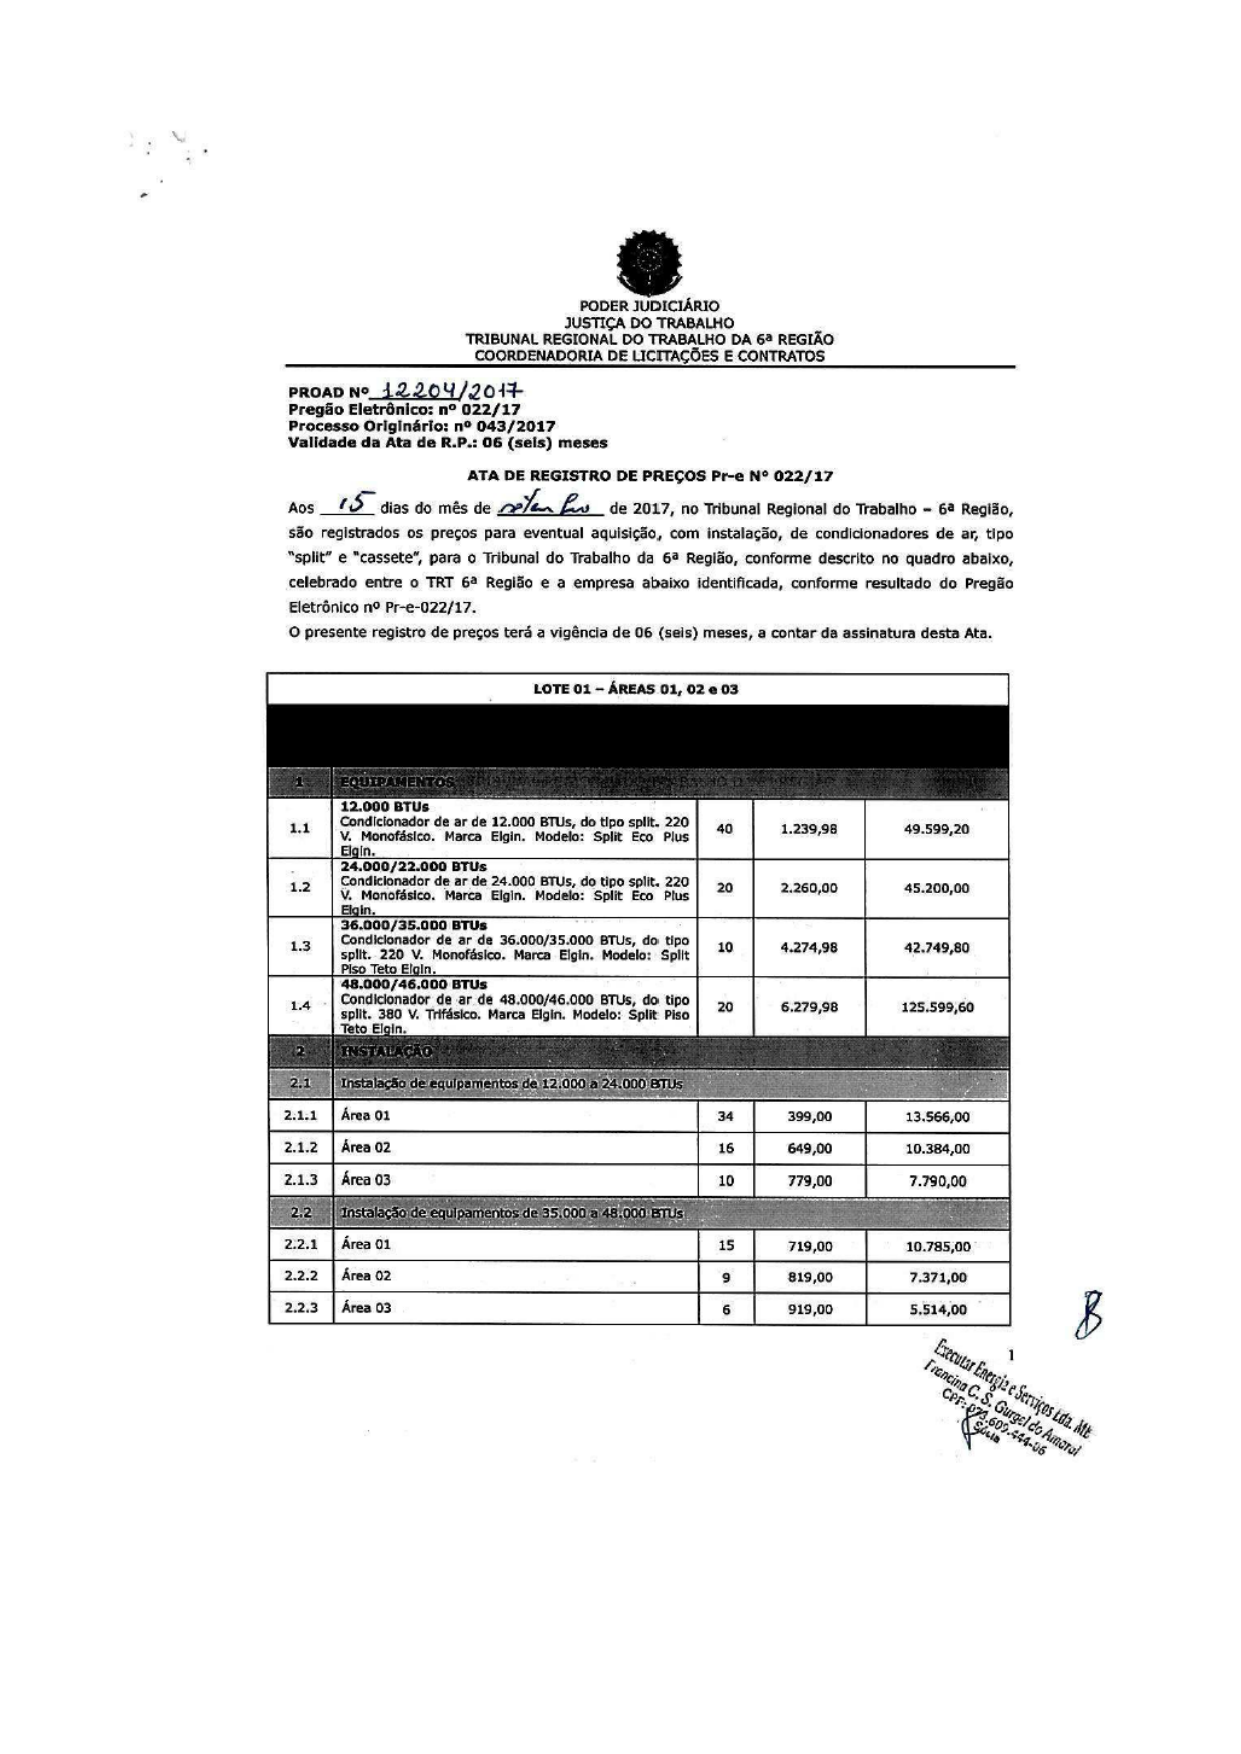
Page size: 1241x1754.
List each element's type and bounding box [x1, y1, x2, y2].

picture [118, 118, 1123, 1540]
